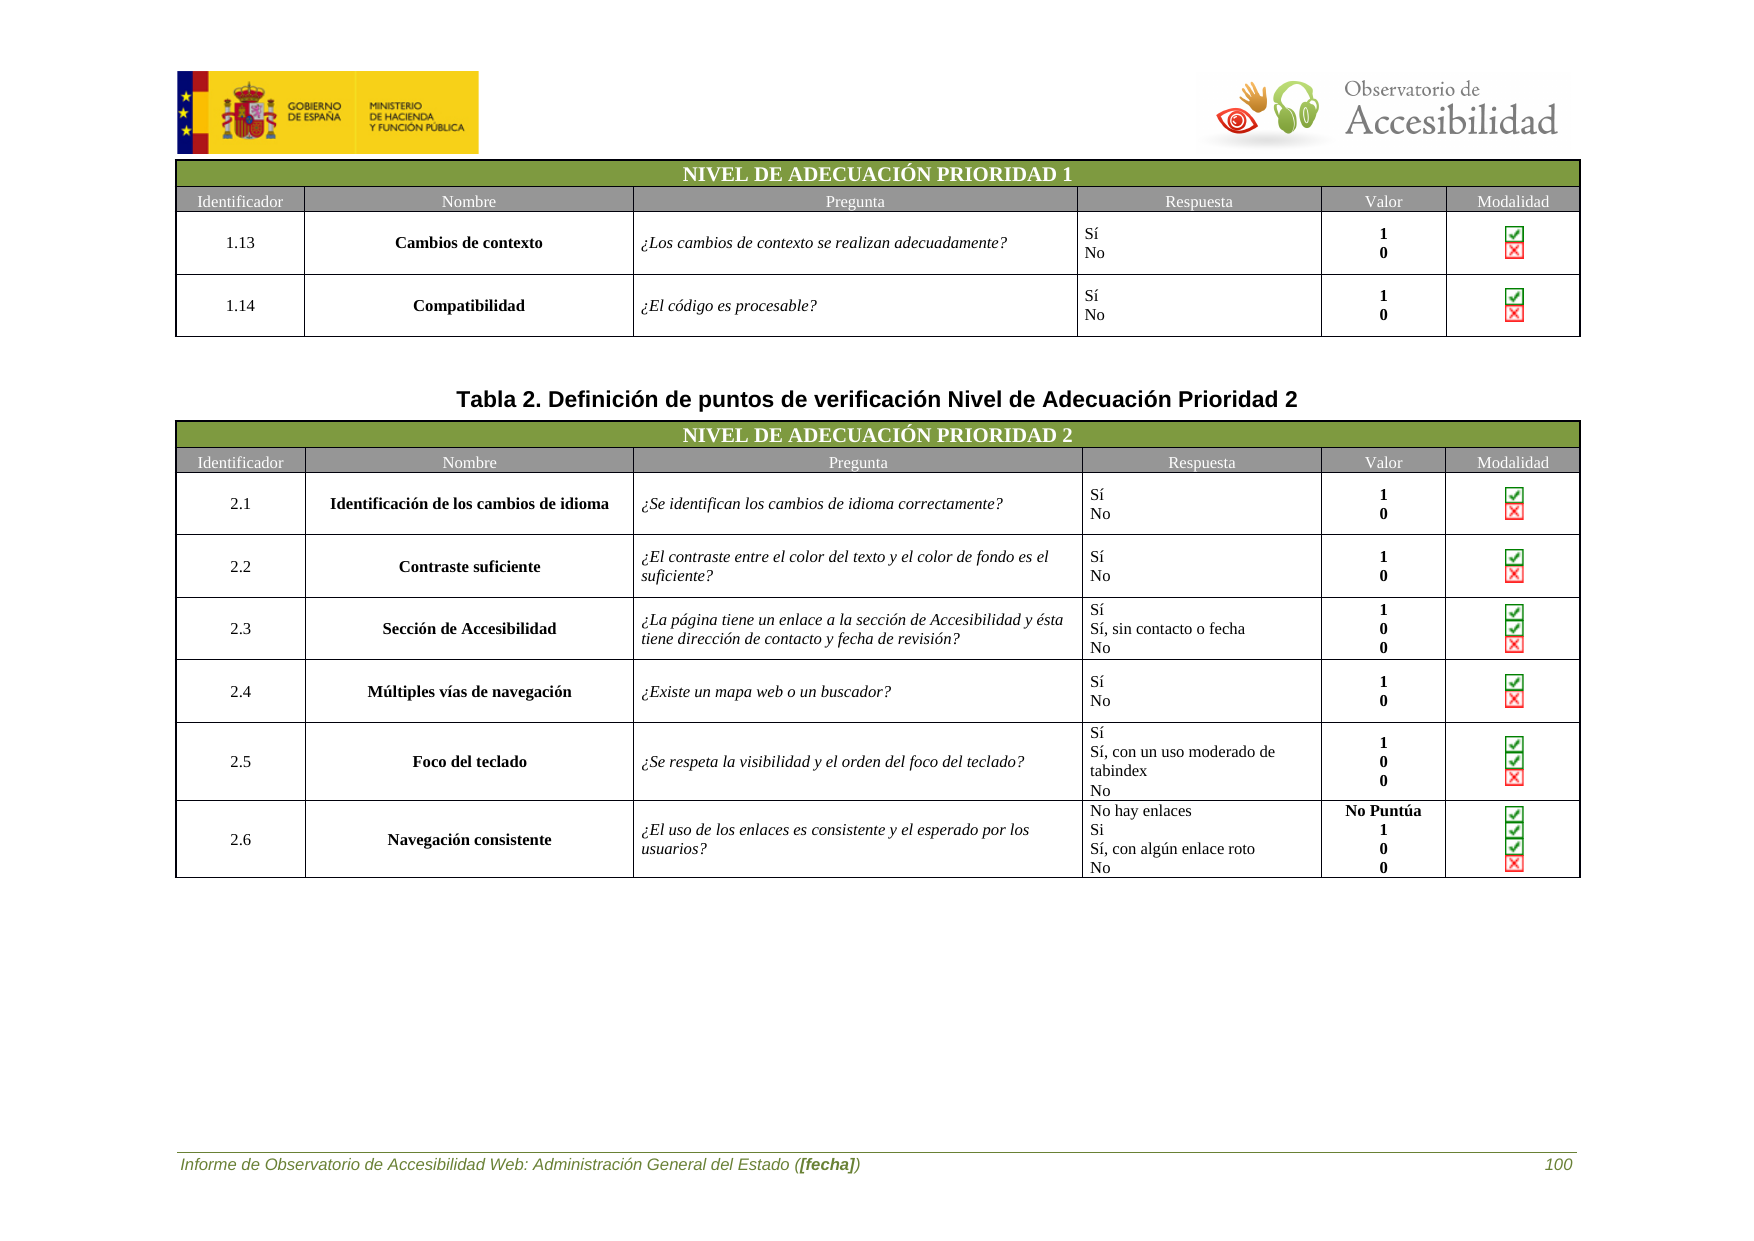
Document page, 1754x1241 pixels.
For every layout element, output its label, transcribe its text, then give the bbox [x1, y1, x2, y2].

text Tabla 2. Definición de puntos de verificación Nivel de Adecuación Prioridad 2 [177, 386, 1577, 412]
table_cell Respuesta [1083, 448, 1321, 472]
table_cell Pregunta [634, 187, 1077, 211]
table_cell ¿La página tiene un enlace a la sección de Accesibilidad y ésta tiene dirección de contacto y fecha de revisión? [634, 598, 1082, 659]
table_header NIVEL DE ADECUACIÓN PRIORIDAD 1 [177, 161, 1579, 186]
table_cell Foco del teclado [306, 723, 633, 799]
table_cell [1446, 535, 1579, 597]
picture [1505, 288, 1524, 322]
picture [177, 71, 479, 154]
table_cell No Puntúa 1 0 0 [1322, 801, 1445, 877]
table_cell Compatibilidad [305, 275, 633, 336]
table_cell 1.13 [177, 212, 304, 273]
table_cell 1 0 [1322, 535, 1445, 597]
table_cell ¿Se respeta la visibilidad y el orden del foco del teclado? [634, 723, 1082, 799]
table_cell Nombre [305, 187, 633, 211]
table_header NIVEL DE ADECUACIÓN PRIORIDAD 2 [177, 422, 1579, 447]
table_cell Pregunta [634, 448, 1082, 472]
table_cell [1446, 473, 1579, 534]
table_cell Cambios de contexto [305, 212, 633, 273]
table_cell 2.6 [177, 801, 305, 877]
table_cell [1447, 212, 1579, 273]
table_cell Sí No [1078, 212, 1321, 273]
table_cell Identificador [177, 448, 305, 472]
table_cell Sección de Accesibilidad [306, 598, 633, 659]
table_cell Sí Sí, sin contacto o fecha No [1083, 598, 1321, 659]
table_cell 1.14 [177, 275, 304, 336]
table_cell Respuesta [1078, 187, 1321, 211]
table_cell ¿Existe un mapa web o un buscador? [634, 660, 1082, 722]
table_cell Valor [1322, 448, 1445, 472]
table_cell 1 0 [1322, 212, 1446, 273]
table_cell Nombre [306, 448, 633, 472]
table_cell Identificador [177, 187, 304, 211]
picture [1505, 604, 1524, 653]
picture [1505, 674, 1524, 708]
picture [1196, 72, 1572, 154]
picture [1505, 806, 1524, 872]
table_cell 1 0 [1322, 660, 1445, 722]
table_cell 2.5 [177, 723, 305, 799]
table_cell Modalidad [1447, 187, 1579, 211]
table_cell ¿Los cambios de contexto se realizan adecuadamente? [634, 212, 1077, 273]
picture [1505, 549, 1524, 583]
table_cell Identificación de los cambios de idioma [306, 473, 633, 534]
table_cell ¿El contraste entre el color del texto y el color de fondo es el suficiente? [634, 535, 1082, 597]
table_cell Sí No [1083, 660, 1321, 722]
table_cell Sí No [1083, 473, 1321, 534]
table_cell ¿El uso de los enlaces es consistente y el esperado por los usuarios? [634, 801, 1082, 877]
table_cell Sí Sí, con un uso moderado de tabindex No [1083, 723, 1321, 799]
table_cell 2.1 [177, 473, 305, 534]
table_cell 1 0 [1322, 275, 1446, 336]
table_cell 2.3 [177, 598, 305, 659]
table_cell ¿El código es procesable? [634, 275, 1077, 336]
table_cell 1 0 [1322, 473, 1445, 534]
table_cell Contraste suficiente [306, 535, 633, 597]
table_cell 1 0 0 [1322, 723, 1445, 799]
table_cell 2.2 [177, 535, 305, 597]
table_cell [1446, 598, 1579, 659]
table_cell [1447, 275, 1579, 336]
table_cell Navegación consistente [306, 801, 633, 877]
picture [1505, 736, 1524, 786]
table_cell Valor [1322, 187, 1446, 211]
picture [1505, 226, 1524, 259]
table_cell No hay enlaces Si Sí, con algún enlace roto No [1083, 801, 1321, 877]
table_cell [1446, 801, 1579, 877]
table_cell 1 0 0 [1322, 598, 1445, 659]
picture [1505, 487, 1524, 520]
table_cell [1446, 723, 1579, 799]
table_cell Sí No [1083, 535, 1321, 597]
table_cell 2.4 [177, 660, 305, 722]
table_cell Sí No [1078, 275, 1321, 336]
table_cell Múltiples vías de navegación [306, 660, 633, 722]
table_cell [1446, 660, 1579, 722]
table_cell ¿Se identifican los cambios de idioma correctamente? [634, 473, 1082, 534]
table_cell Modalidad [1446, 448, 1579, 472]
